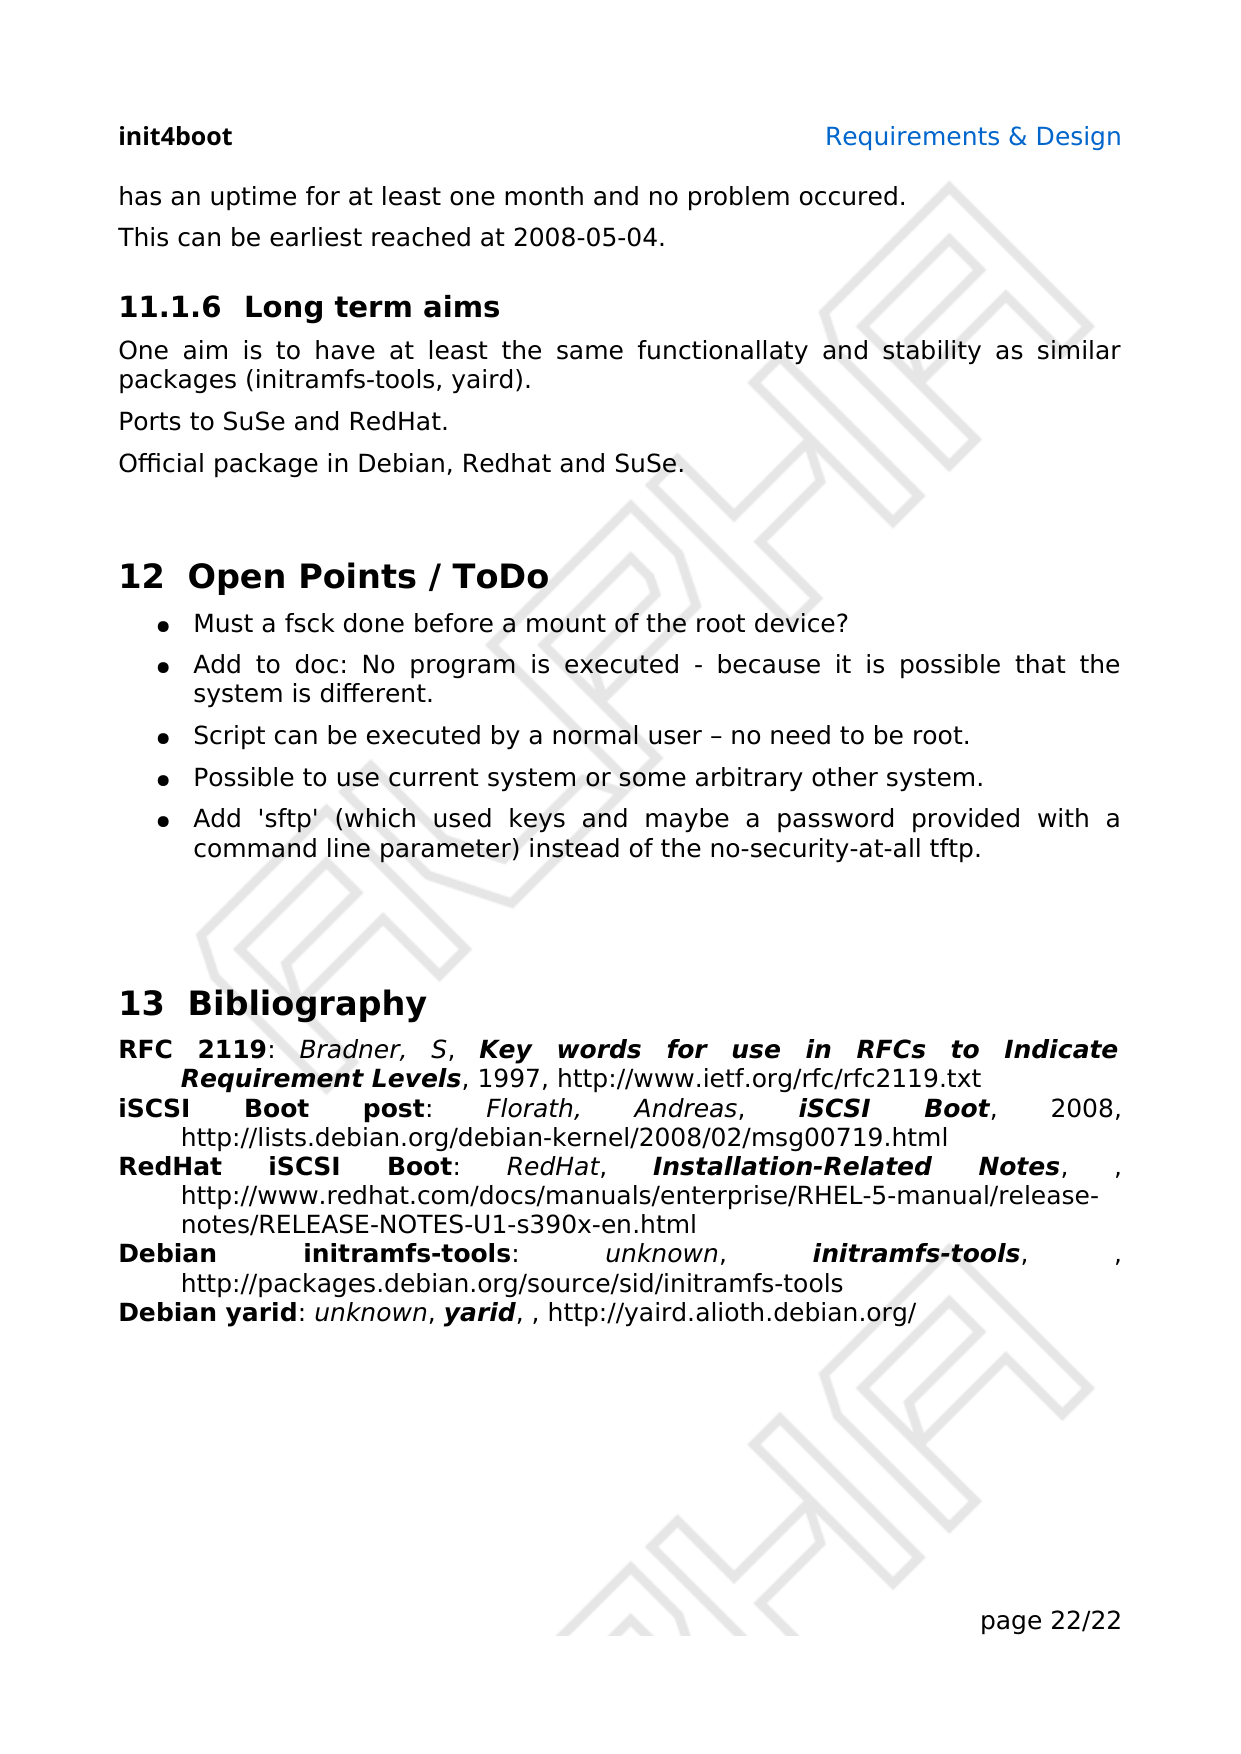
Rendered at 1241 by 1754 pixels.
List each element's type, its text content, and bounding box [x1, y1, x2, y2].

list Script can be executed by a normal user – no need to be root. [156, 721, 1122, 751]
text Ports to SuSe and RedHat. [118, 407, 1122, 436]
list Add 'sftp' (which used keys and maybe a password provided with a command line parameter) instead of the no-security-at-all tftp. [156, 805, 1122, 863]
text One aim is to have at least the same functionallaty and stability as similar packages (initramfs-tools, yaird). [118, 336, 1122, 395]
list Must a fsck done before a mount of the root device? [156, 609, 1122, 638]
picture [118, 117, 1122, 182]
subtitle Long term aims [118, 290, 1122, 324]
text Official package in Debian, Redhat and SuSe. [118, 449, 1122, 478]
text Debian initramfs-tools: unknown, initramfs-tools, , http://packages.debian.org/source/sid/initramfs-tools [118, 1239, 1122, 1298]
text RFC 2119: Bradner, S, Key words for use in RFCs to Indicate Requirement Levels, 1997, http://www.ietf.org/rfc/rfc2119.txt [118, 1035, 1122, 1094]
picture [118, 478, 1122, 557]
picture [118, 596, 1122, 984]
subtitle Open Points / ToDo [118, 557, 1122, 596]
text has an uptime for at least one month and no problem occured. [118, 182, 1122, 211]
text RedHat iSCSI Boot: RedHat, Installation-Related Notes, , http://www.redhat.com/docs/manuals/enterprise/RHEL-5-manual/release-notes/RELEASE-NOTES-U1-s390x-en.html [118, 1152, 1122, 1239]
picture [118, 436, 1122, 449]
text iSCSI Boot post: Florath, Andreas, iSCSI Boot, 2008, http://lists.debian.org/debian-kernel/2008/02/msg00719.html [118, 1094, 1122, 1152]
picture [118, 252, 1122, 290]
text Debian yarid: unknown, yarid, , http://yaird.alioth.debian.org/ [118, 1298, 1122, 1327]
subtitle Bibliography [118, 984, 1122, 1023]
picture [118, 1327, 1122, 1636]
picture [118, 1023, 1122, 1035]
list Possible to use current system or some arbitrary other system. [156, 763, 1122, 792]
picture [118, 395, 1122, 407]
text This can be earliest reached at 2008-05-04. [118, 223, 1122, 252]
picture [118, 324, 1122, 336]
list Add to doc: No program is executed - because it is possible that the system is different. [156, 651, 1122, 709]
picture [118, 211, 1122, 223]
